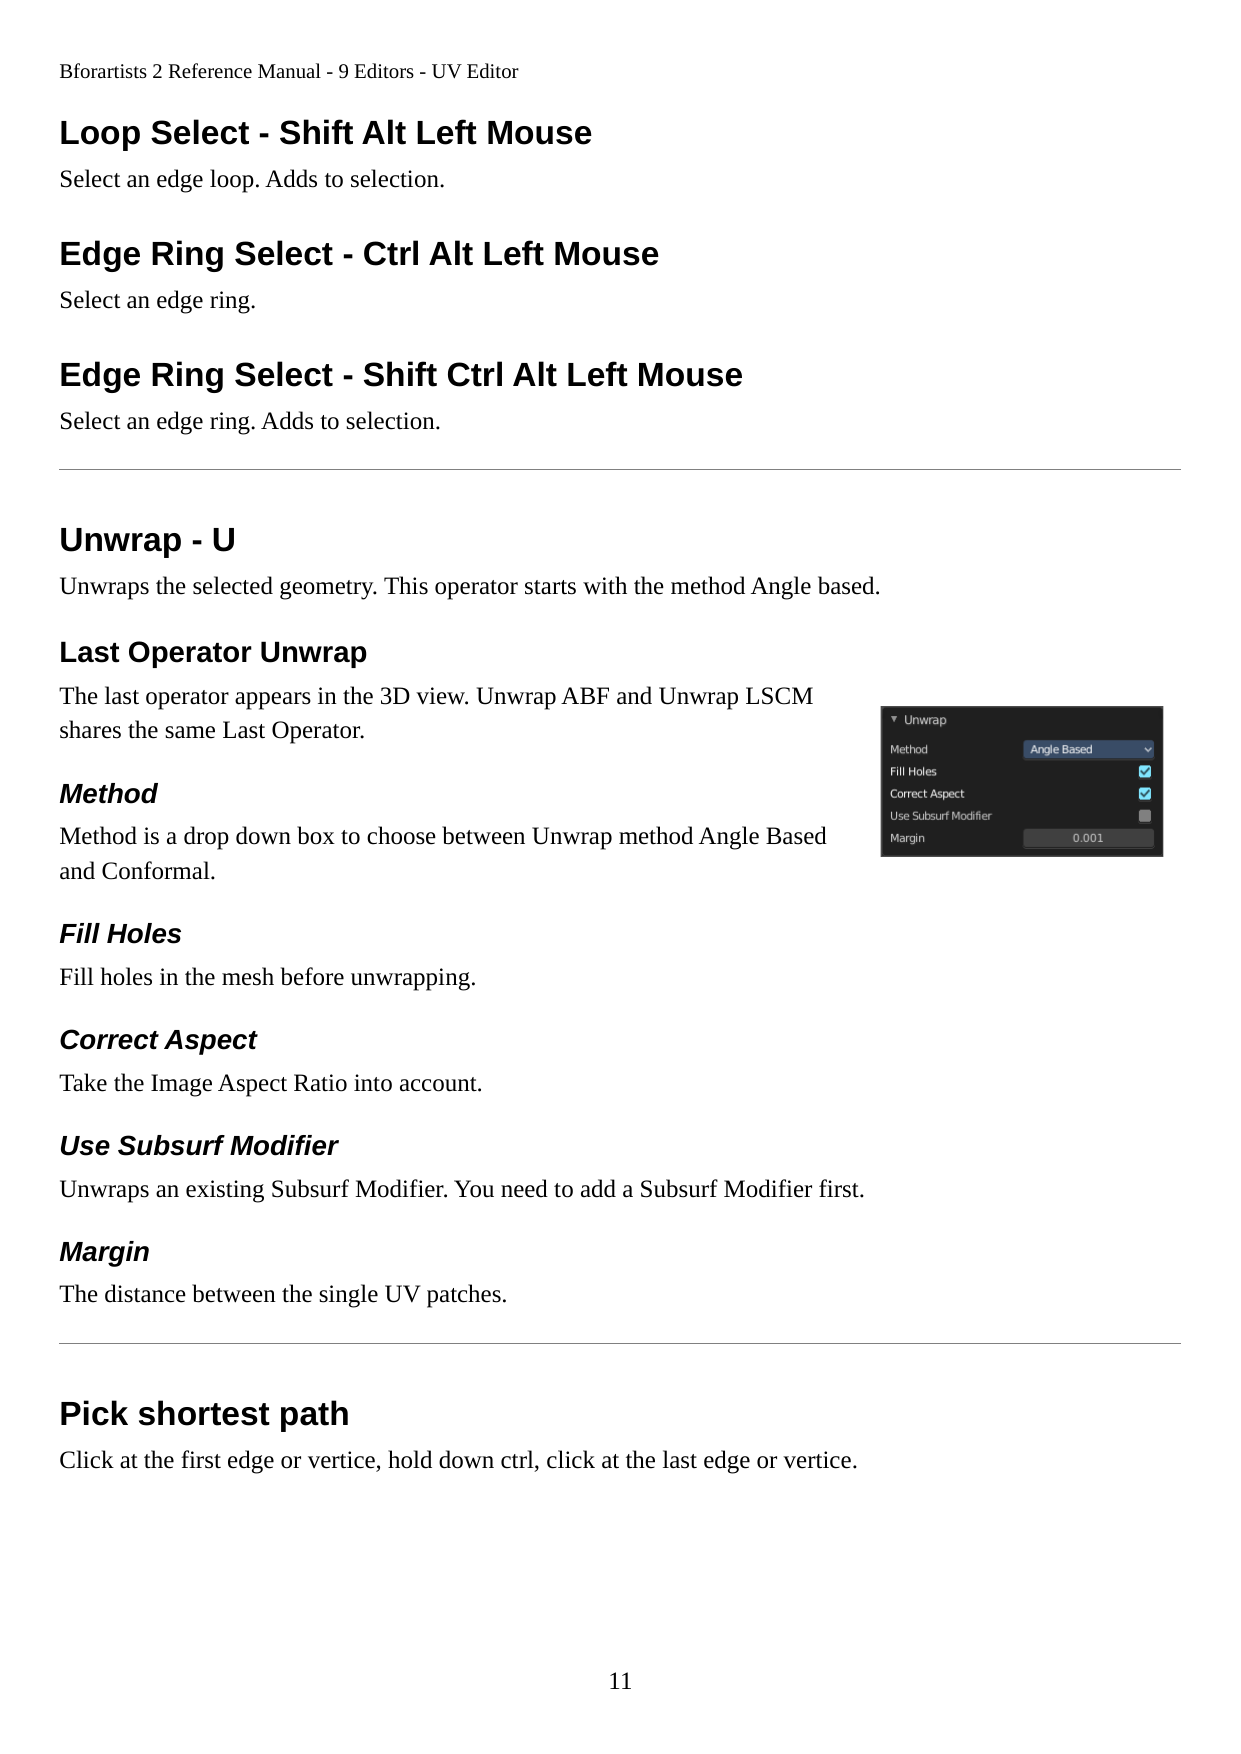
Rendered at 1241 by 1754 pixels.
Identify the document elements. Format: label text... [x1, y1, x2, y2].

text Method is a drop down box to choose between Unwrap method Angle Based and Conformal. [59, 821, 1181, 884]
text Select an edge loop. Adds to selection. [59, 164, 1181, 192]
text Select an edge ring. Adds to selection. [59, 406, 1181, 434]
subtitle Edge Ring Select - Shift Ctrl Alt Left Mouse [59, 355, 1181, 393]
subtitle Edge Ring Select - Ctrl Alt Left Mouse [59, 234, 1181, 272]
text Fill holes in the mesh before unwrapping. [59, 962, 1181, 991]
text Take the Image Aspect Ratio into account. [59, 1068, 1181, 1096]
text Select an edge ring. [59, 285, 1181, 313]
subtitle Correct Aspect [59, 1023, 1181, 1055]
text Unwraps an existing Subsurf Modifier. You need to add a Subsurf Modifier first. [59, 1174, 1181, 1202]
subtitle Margin [59, 1235, 1181, 1267]
subtitle Last Operator Unwrap [59, 635, 1181, 668]
subtitle Fill Holes [59, 917, 1181, 949]
subtitle Use Subsurf Modifier [59, 1129, 1181, 1161]
text The distance between the single UV patches. [59, 1279, 1181, 1308]
text Unwraps the selected geometry. This operator starts with the method Angle based. [59, 571, 1181, 600]
text The last operator appears in the 3D view. Unwrap ABF and Unwrap LSCM shares the same Last Operator. [59, 681, 1181, 744]
picture [880, 706, 1164, 857]
subtitle Loop Select - Shift Alt Left Mouse [59, 113, 1181, 151]
subtitle Pick shortest path [59, 1394, 1181, 1432]
subtitle [1164, 777, 1181, 809]
subtitle Method [59, 777, 880, 809]
subtitle Unwrap - U [59, 520, 1181, 558]
text Click at the first edge or vertice, hold down ctrl, click at the last edge or vertice. [59, 1445, 1181, 1473]
